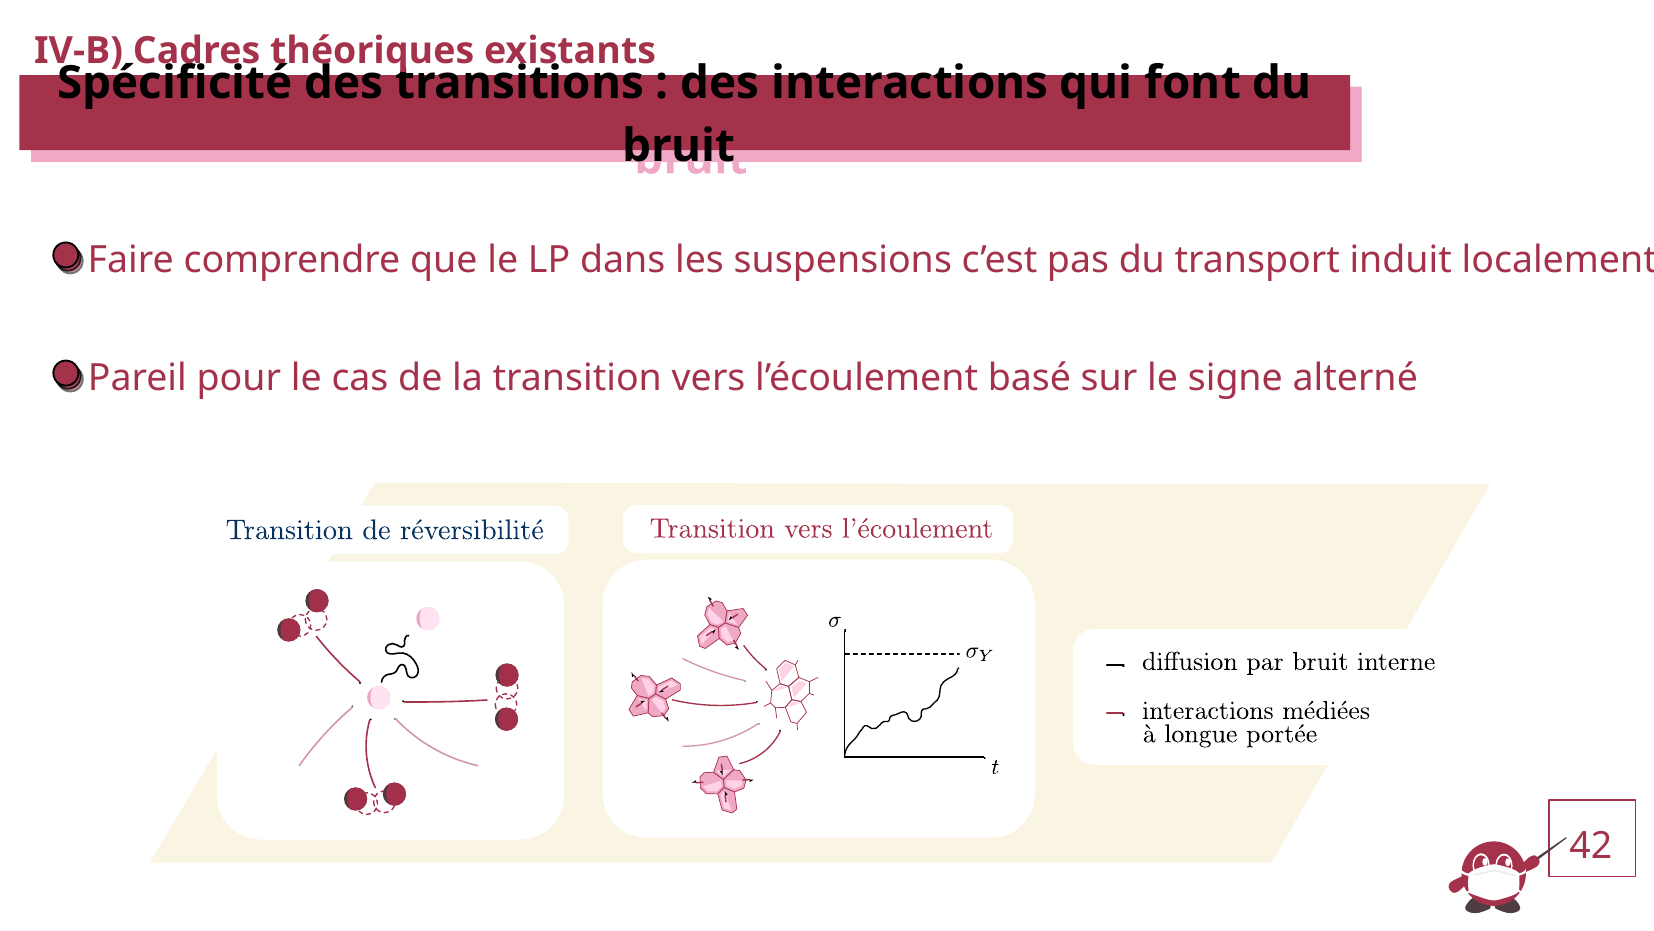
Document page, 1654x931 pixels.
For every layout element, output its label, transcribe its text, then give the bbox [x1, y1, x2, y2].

text_box [1492, 811, 1654, 887]
text_box Faire comprendre que le LP dans les suspensions c’est pas du transport induit localement [37, 225, 1594, 284]
text_box Spécificité des transitions : des interactions qui font du bruit [19, 75, 1351, 151]
text_box IV-B) Cadres théoriques existants [19, 16, 1238, 76]
picture [150, 482, 1637, 914]
text_box Pareil pour le cas de la transition vers l’écoulement basé sur le signe alterné [37, 343, 1360, 402]
